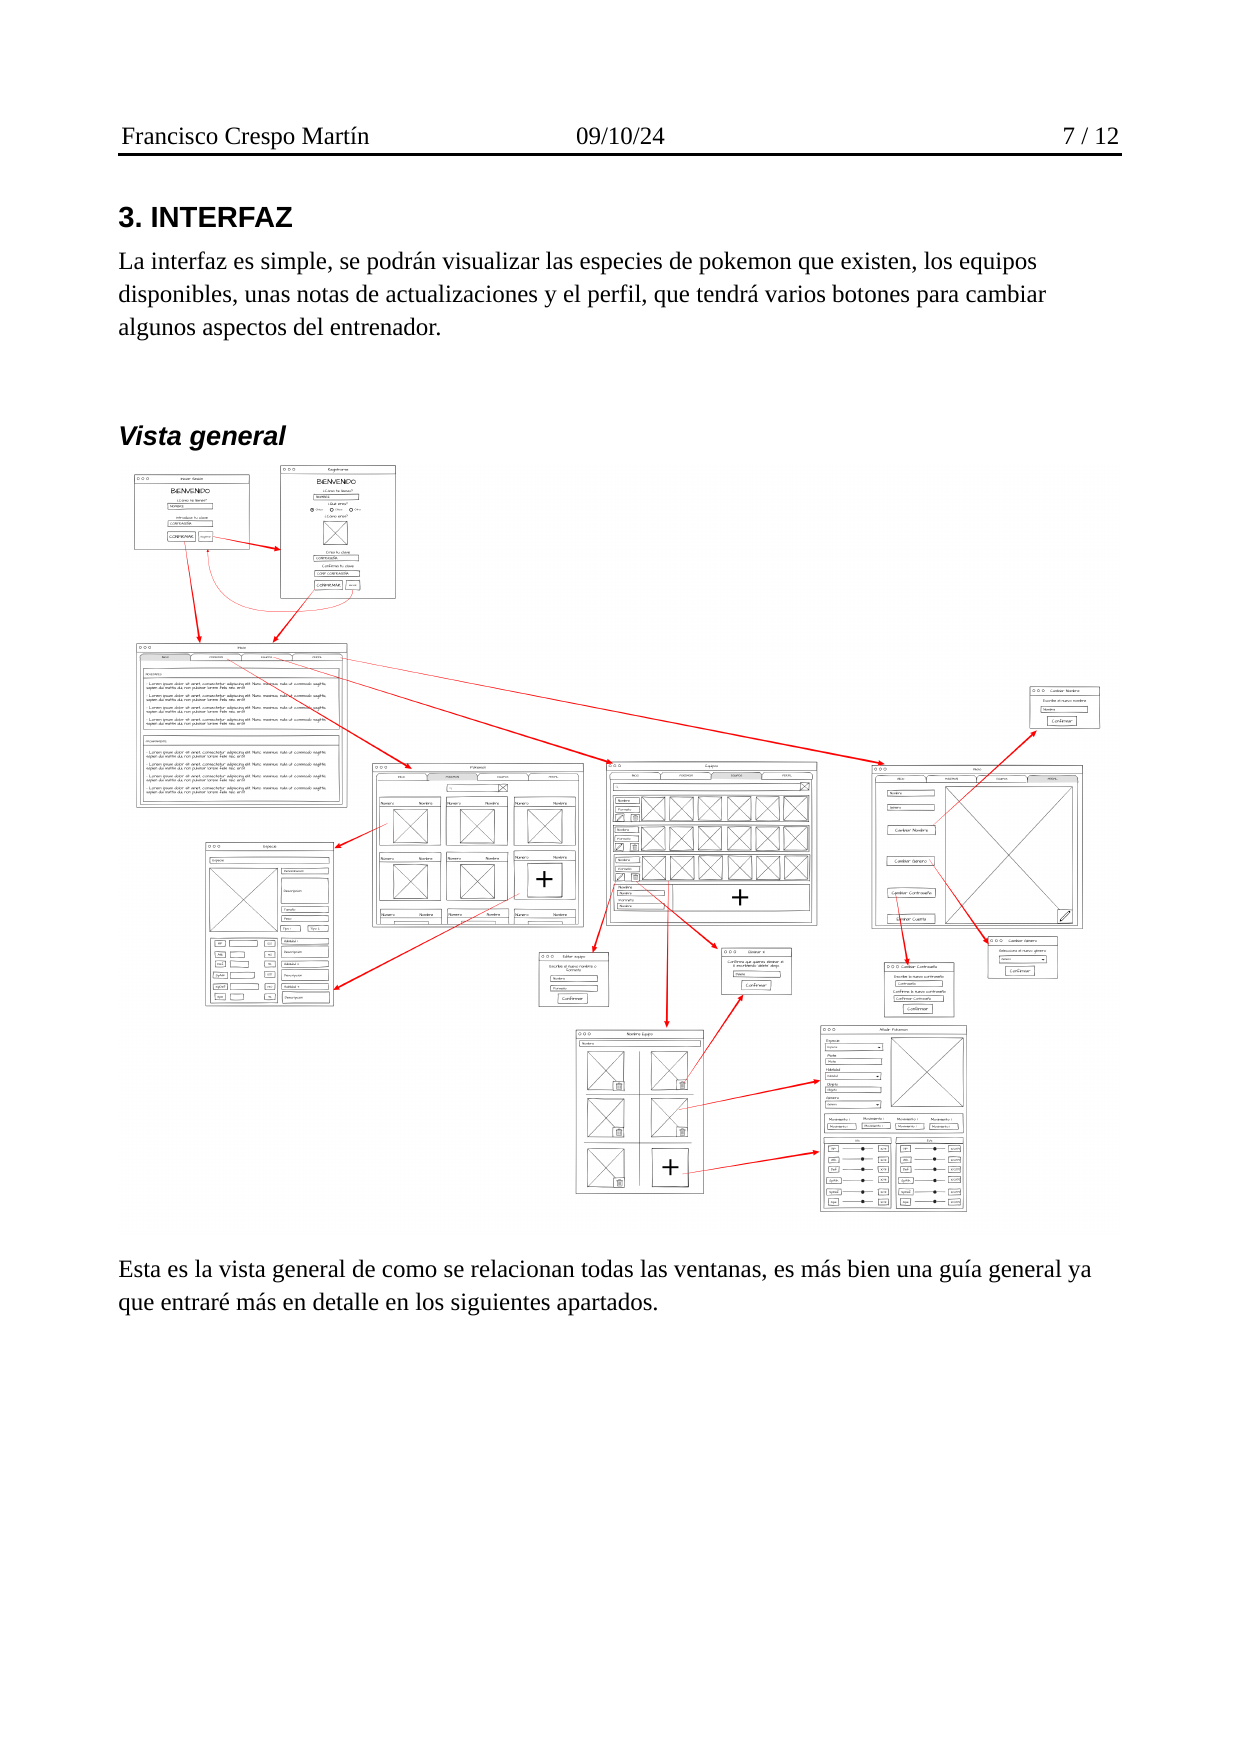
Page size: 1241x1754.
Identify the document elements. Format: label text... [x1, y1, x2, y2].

text La interfaz es simple, se podrán visualizar las especies de pokemon que existen, los equipos disponibles, unas notas de actualizaciones y el perfil, que tendrá varios botones para cambiar algunos aspectos del entrenador. [118, 246, 1122, 341]
text Esta es la vista general de como se relacionan todas las ventanas, es más bien una guía general ya que entraré más en detalle en los siguientes apartados. [118, 1254, 1122, 1316]
subtitle 3. INTERFAZ [118, 200, 1122, 233]
picture [118, 463, 1123, 1235]
subtitle Vista general [118, 420, 1122, 451]
